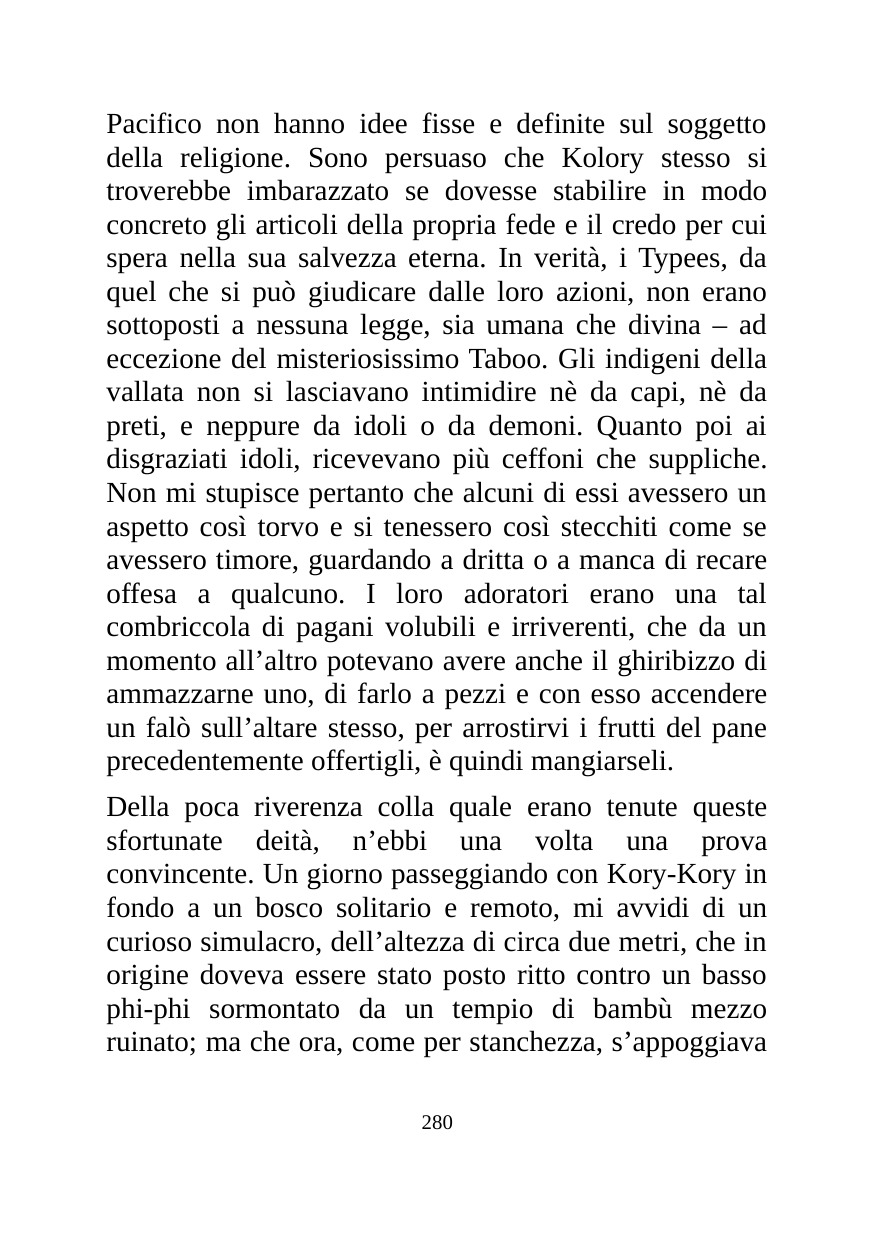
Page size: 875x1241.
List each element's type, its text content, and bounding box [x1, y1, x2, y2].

text Pacifico non hanno idee fisse e definite sul soggetto della religione. Sono persuaso che Kolory stesso si troverebbe imbarazzato se dovesse stabilire in modo concreto gli articoli della propria fede e il credo per cui spera nella sua salvezza eterna. In verità, i Typees, da quel che si può giudicare dalle loro azioni, non erano sottoposti a nessuna legge, sia umana che divina – ad eccezione del misteriosissimo Taboo. Gli indigeni della vallata non si lasciavano intimidire nè da capi, nè da preti, e neppure da idoli o da demoni. Quanto poi ai disgraziati idoli, ricevevano più ceffoni che suppliche. Non mi stupisce pertanto che alcuni di essi avessero un aspetto così torvo e si tenessero così stecchiti come se avessero timore, guardando a dritta o a manca di recare offesa a qualcuno. I loro adoratori erano una tal combriccola di pagani volubili e irriverenti, che da un momento all’altro potevano avere anche il ghiribizzo di ammazzarne uno, di farlo a pezzi e con esso accendere un falò sull’altare stesso, per arrostirvi i frutti del pane precedentemente offertigli, è quindi mangiarseli. [106, 106, 768, 777]
text Della poca riverenza colla quale erano tenute queste sfortunate deità, n’ebbi una volta una prova convincente. Un giorno passeggiando con Kory-Kory in fondo a un bosco solitario e remoto, mi avvidi di un curioso simulacro, dell’altezza di circa due metri, che in origine doveva essere stato posto ritto contro un basso phi-phi sormontato da un tempio di bambù mezzo ruinato; ma che ora, come per stanchezza, s’appoggiava [106, 789, 768, 1058]
